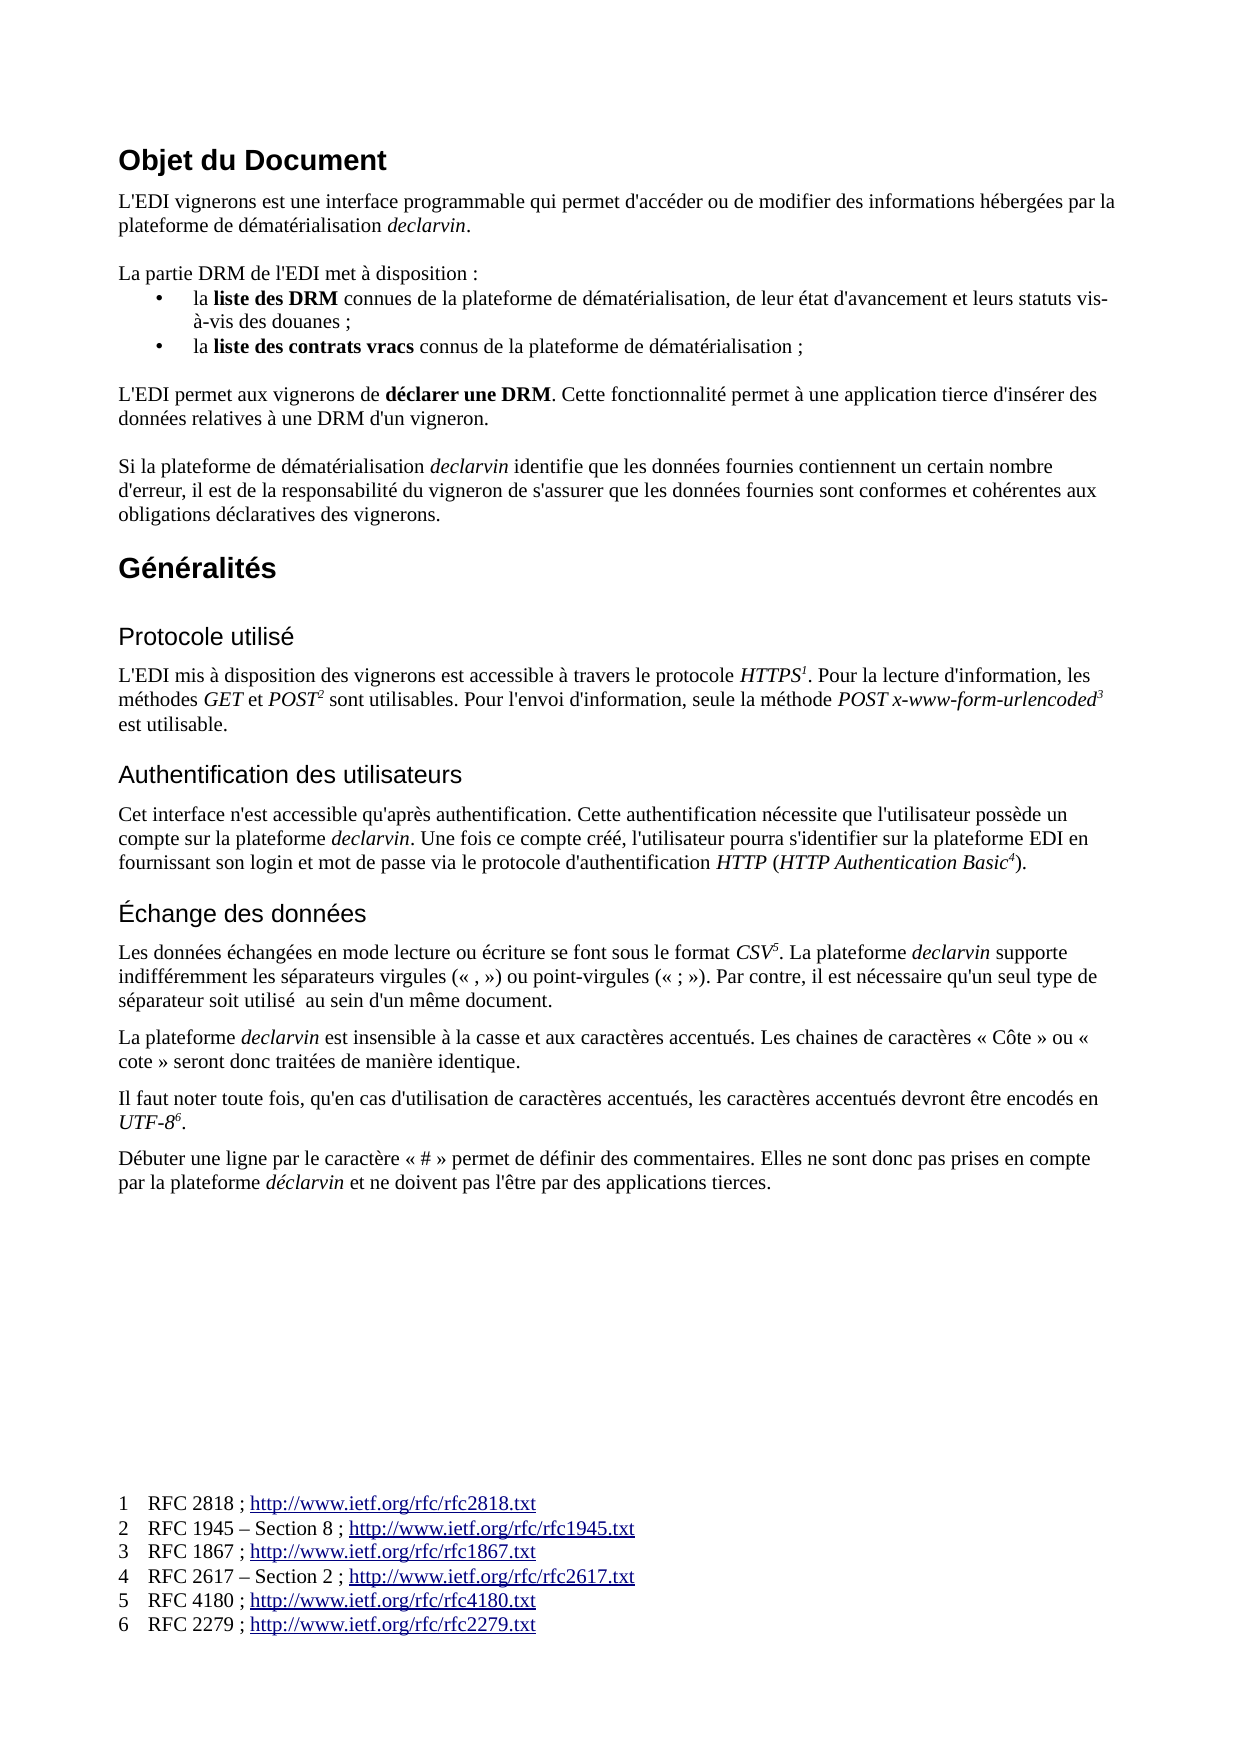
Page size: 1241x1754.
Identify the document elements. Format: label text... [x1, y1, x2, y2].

text Les données échangées en mode lecture ou écriture se font sous le format CSV. La plateforme declarvin supporte indifféremment les séparateurs virgules (« , ») ou point-virgules (« ; »). Par contre, il est nécessaire qu'un seul type de séparateur soit utilisé au sein d'un même document. [118, 940, 1122, 1012]
text RFC 4180 ; http://www.ietf.org/rfc/rfc4180.txt [118, 1588, 1122, 1612]
subtitle Protocole utilisé [118, 622, 1122, 651]
list la liste des contrats vracs connus de la plateforme de dématérialisation ; [156, 333, 1122, 358]
text RFC 2617 – Section 2 ; http://www.ietf.org/rfc/rfc2617.txt [118, 1563, 1122, 1588]
text L'EDI permet aux vignerons de déclarer une DRM. Cette fonctionnalité permet à une application tierce d'insérer des données relatives à une DRM d'un vigneron. [118, 382, 1122, 430]
text RFC 2818 ; http://www.ietf.org/rfc/rfc2818.txt [118, 1491, 1122, 1515]
text RFC 2279 ; http://www.ietf.org/rfc/rfc2279.txt [118, 1612, 1122, 1636]
text Cet interface n'est accessible qu'après authentification. Cette authentification nécessite que l'utilisateur possède un compte sur la plateforme declarvin. Une fois ce compte créé, l'utilisateur pourra s'identifier sur la plateforme EDI en fournissant son login et mot de passe via le protocole d'authentification HTTP (HTTP Authentication Basic). [118, 802, 1122, 874]
text Si la plateforme de dématérialisation declarvin identifie que les données fournies contiennent un certain nombre d'erreur, il est de la responsabilité du vigneron de s'assurer que les données fournies sont conformes et cohérentes aux obligations déclaratives des vignerons. [118, 454, 1122, 526]
text RFC 1867 ; http://www.ietf.org/rfc/rfc1867.txt [118, 1539, 1122, 1563]
subtitle Généralités [118, 551, 1122, 584]
text La plateforme declarvin est insensible à la casse et aux caractères accentués. Les chaines de caractères « Côte » ou « cote » seront donc traitées de manière identique. [118, 1025, 1122, 1073]
text La partie DRM de l'EDI met à disposition : [118, 261, 1122, 285]
text L'EDI vignerons est une interface programmable qui permet d'accéder ou de modifier des informations hébergées par la plateforme de dématérialisation declarvin. [118, 189, 1122, 237]
text L'EDI mis à disposition des vignerons est accessible à travers le protocole HTTPS. Pour la lecture d'information, les méthodes GET et POST sont utilisables. Pour l'envoi d'information, seule la méthode POST x-www-form-urlencoded est utilisable. [118, 663, 1122, 736]
list la liste des DRM connues de la plateforme de dématérialisation, de leur état d'avancement et leurs statuts vis-à-vis des douanes ; [156, 285, 1122, 333]
subtitle Objet du Document [118, 143, 1122, 177]
subtitle Authentification des utilisateurs [118, 761, 1122, 789]
text RFC 1945 – Section 8 ; http://www.ietf.org/rfc/rfc1945.txt [118, 1515, 1122, 1539]
text Débuter une ligne par le caractère « # » permet de définir des commentaires. Elles ne sont donc pas prises en compte par la plateforme déclarvin et ne doivent pas l'être par des applications tierces. [118, 1146, 1122, 1194]
text Il faut noter toute fois, qu'en cas d'utilisation de caractères accentués, les caractères accentués devront être encodés en UTF-8. [118, 1086, 1122, 1134]
subtitle Échange des données [118, 899, 1122, 928]
